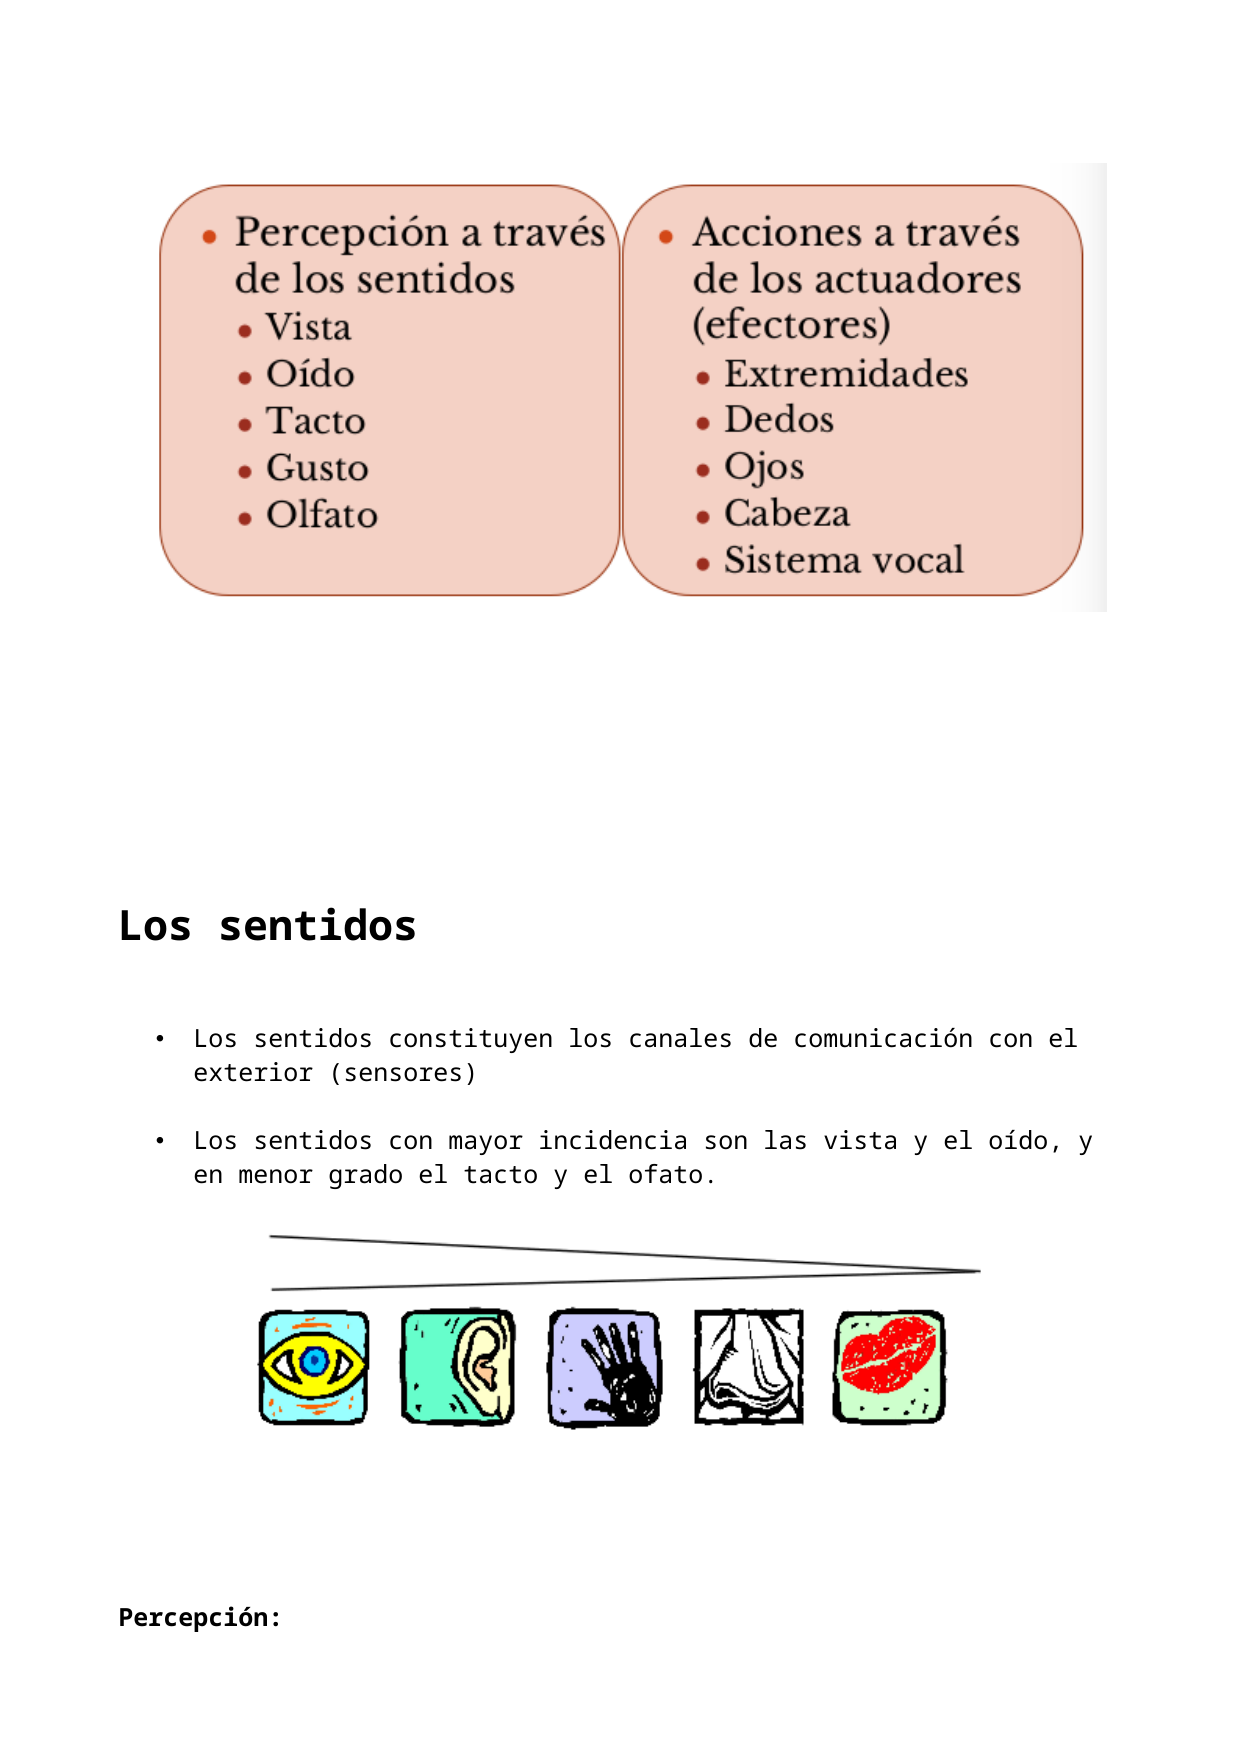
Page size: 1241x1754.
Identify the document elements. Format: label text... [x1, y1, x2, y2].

list Los sentidos con mayor incidencia son las vista y el oído, y en menor grado el tacto y el ofato. [156, 1123, 1122, 1191]
text Percepción: [118, 1600, 1122, 1634]
picture [133, 163, 1107, 612]
picture [246, 1225, 994, 1440]
list Los sentidos constituyen los canales de comunicación con el exterior (sensores) [156, 1021, 1122, 1089]
text Los sentidos [118, 896, 1122, 952]
